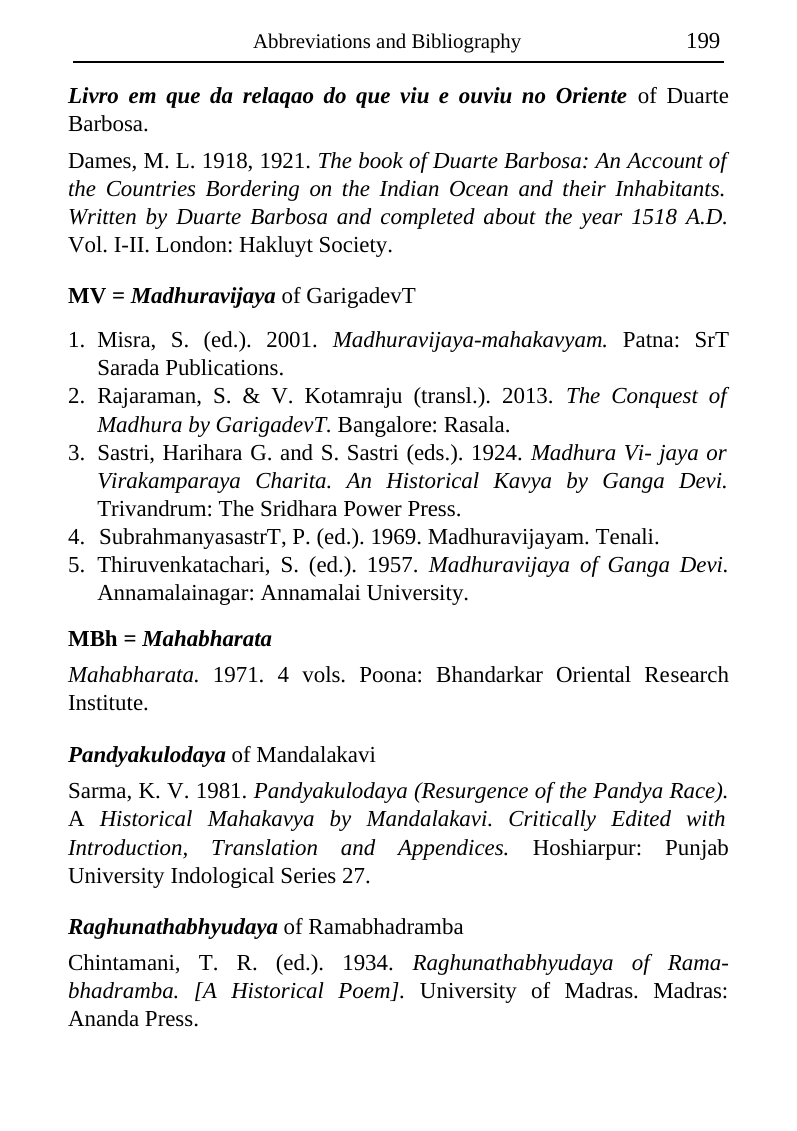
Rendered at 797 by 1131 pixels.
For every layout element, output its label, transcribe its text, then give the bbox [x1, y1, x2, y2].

text MV = Madhuravijaya of GarigadevT [68, 282, 729, 308]
text 199 [679, 27, 727, 53]
text Mahabharata. 1971. 4 vols. Poona: Bhandarkar Oriental Re­search Institute. [68, 661, 729, 716]
text Sarma, K. V. 1981. Pandyakulodaya (Resurgence of the Pandya Race). A Historical Mahakavya by Mandalakavi. Critically Edited with Introduction, Translation and Appendices. Hoshiarpur: Pun­jab University Indological Series 27. [68, 777, 729, 888]
text Livro em que da relaqao do que viu e ouviu no Oriente of Duarte Barbosa. [68, 82, 729, 137]
list Sastri, Harihara G. and S. Sastri (eds.). 1924. Madhura Vi- jaya or Virakamparaya Charita. An Historical Kavya by Ganga Devi. Trivandrum: The Sridhara Power Press. [68, 439, 729, 521]
text Raghunathabhyudaya of Ramabhadramba [68, 913, 729, 939]
text Dames, M. L. 1918, 1921. The book of Duarte Barbosa: An Ac­count of the Countries Bordering on the Indian Ocean and their Inhabitants. Written by Duarte Barbosa and completed about the year 1518 A.D. Vol. I-II. London: Hakluyt Society. [68, 147, 729, 257]
list Thiruvenkatachari, S. (ed.). 1957. Madhuravijaya of Ganga Devi. Annamalainagar: Annamalai University. [68, 551, 729, 606]
list Rajaraman, S. & V. Kotamraju (transl.). 2013. The Conquest of Madhura by GarigadevT. Bangalore: Rasala. [68, 382, 729, 437]
text Chintamani, T. R. (ed.). 1934. Raghunathabhyudaya of Rama­bhadramba. [A Historical Poem]. University of Madras. Madras: Ananda Press. [68, 949, 729, 1031]
list Misra, S. (ed.). 2001. Madhuravijaya-mahakavyam. Patna: SrT Sarada Publications. [68, 326, 729, 381]
list SubrahmanyasastrT, P. (ed.). 1969. Madhuravijayam. Tenali. [68, 523, 729, 549]
text MBh = Mahabharata [68, 624, 729, 651]
text Abbreviations and Bibliography [253, 29, 549, 53]
text Pandyakulodaya of Mandalakavi [68, 741, 729, 767]
